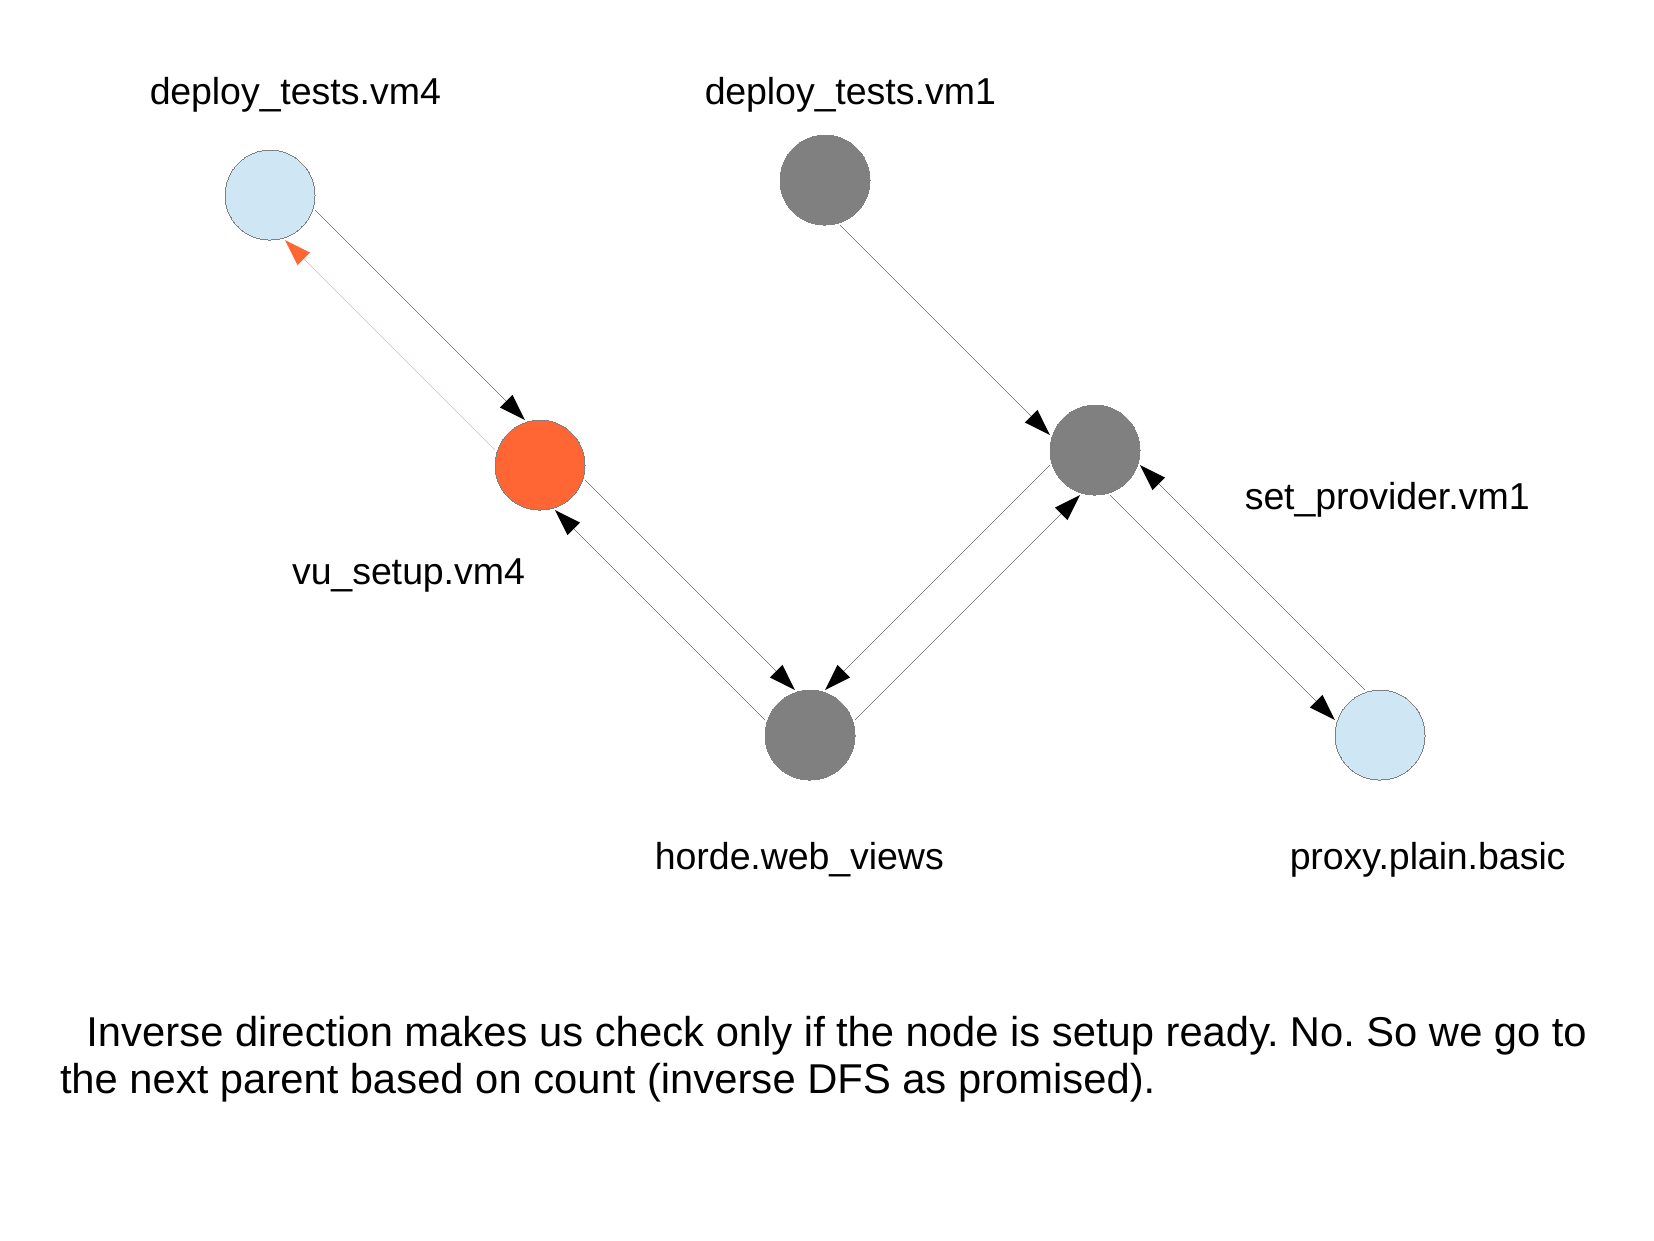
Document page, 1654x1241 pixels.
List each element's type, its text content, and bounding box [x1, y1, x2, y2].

text_box deploy_tests.vm1 [690, 63, 1011, 121]
text_box deploy_tests.vm4 [135, 63, 456, 121]
text_box proxy.plain.basic [1275, 828, 1580, 886]
text_box Inverse direction makes us check only if the node is setup ready. No. So we go to the next parent based on count (inverse DFS as promised). [60, 940, 1591, 1171]
text_box vu_setup.vm4 [277, 543, 541, 601]
text_box [1335, 690, 1426, 781]
text_box [225, 150, 316, 241]
text_box [495, 420, 586, 511]
text_box [780, 135, 871, 226]
text_box [765, 690, 856, 781]
text_box [1050, 405, 1141, 496]
text_box set_provider.vm1 [1230, 468, 1545, 526]
text_box horde.web_views [640, 828, 958, 886]
